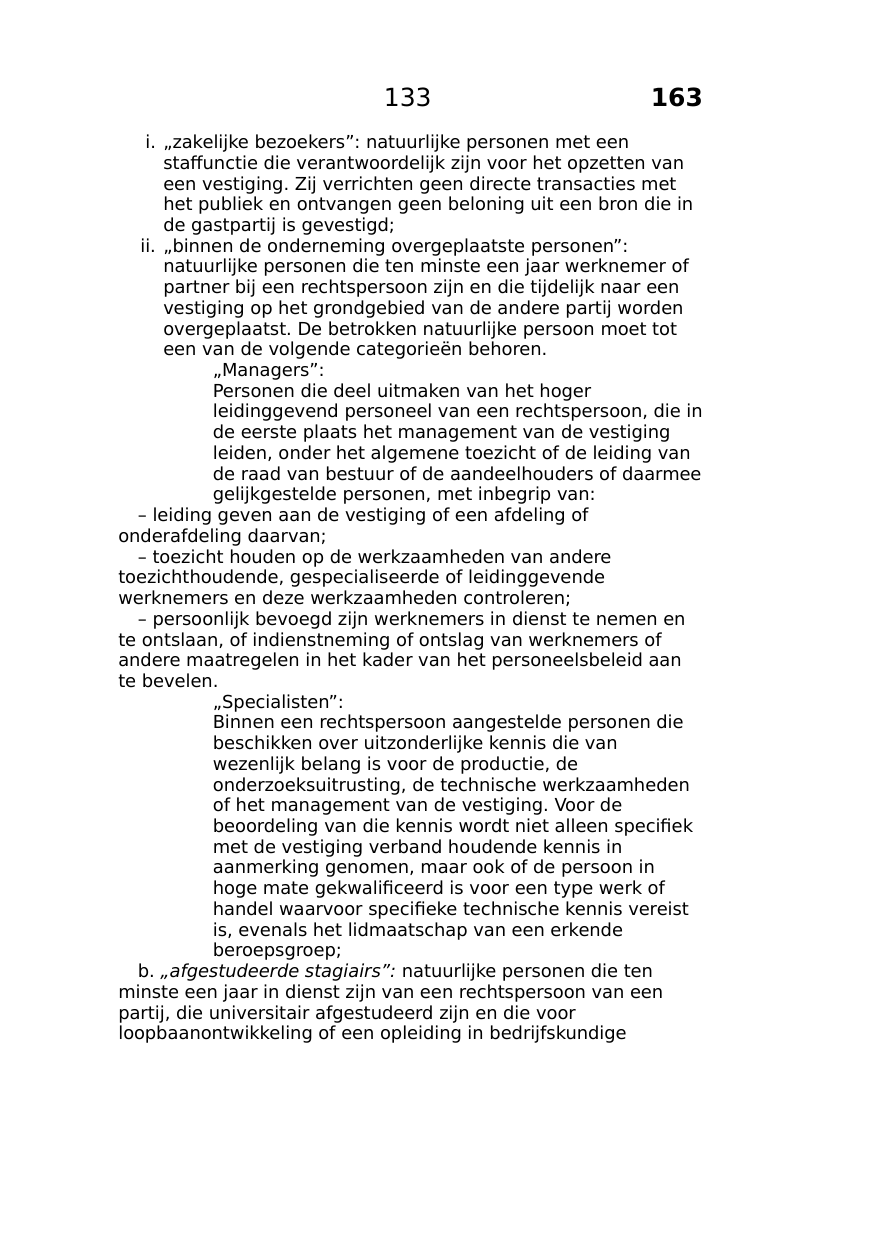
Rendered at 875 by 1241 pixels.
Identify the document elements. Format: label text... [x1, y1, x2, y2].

text – persoonlijk bevoegd zijn werknemers in dienst te nemen en te ontslaan, of indienstneming of ontslag van werknemers of andere maatregelen in het kader van het personeelsbeleid aan te bevelen. [118, 609, 703, 692]
text i. „zakelijke bezoekers”: natuurlijke personen met een staffunctie die verantwoordelijk zijn voor het opzetten van een vestiging. Zij verrichten geen directe transacties met het publiek en ontvangen geen beloning uit een bron die in de gastpartij is gevestigd; [118, 132, 703, 236]
text Binnen een rechtspersoon aangestelde personen die beschikken over uitzonderlijke kennis die van wezenlijk belang is voor de productie, de onderzoeksuitrusting, de technische werkzaamheden of het management van de vestiging. Voor de beoordeling van die kennis wordt niet alleen specifiek met de vestiging verband houdende kennis in aanmerking genomen, maar ook of de persoon in hoge mate gekwalificeerd is voor een type werk of handel waarvoor specifieke technische kennis vereist is, evenals het lidmaatschap van een erkende beroepsgroep; [213, 712, 703, 961]
text „Managers”: [213, 360, 703, 381]
text ii. „binnen de onderneming overgeplaatste personen”: natuurlijke personen die ten minste een jaar werknemer of partner bij een rechtspersoon zijn en die tijdelijk naar een vestiging op het grondgebied van de andere partij worden overgeplaatst. De betrokken natuurlijke persoon moet tot een van de volgende categorieën behoren. [118, 236, 703, 360]
text „Specialisten”: [213, 692, 703, 712]
text – leiding geven aan de vestiging of een afdeling of onderafdeling daarvan; [118, 505, 703, 546]
text – toezicht houden op de werkzaamheden van andere toezichthoudende, gespecialiseerde of leidinggevende werknemers en deze werkzaamheden controleren; [118, 546, 703, 609]
text Personen die deel uitmaken van het hoger leidinggevend personeel van een rechtspersoon, die in de eerste plaats het management van de vestiging leiden, onder het algemene toezicht of de leiding van de raad van bestuur of de aandeelhouders of daarmee gelijkgestelde personen, met inbegrip van: [213, 381, 703, 505]
text b. „afgestudeerde stagiairs”: natuurlijke personen die ten minste een jaar in dienst zijn van een rechtspersoon van een partij, die universitair afgestudeerd zijn en die voor loopbaanontwikkeling of een opleiding in bedrijfskundige [118, 961, 703, 1044]
